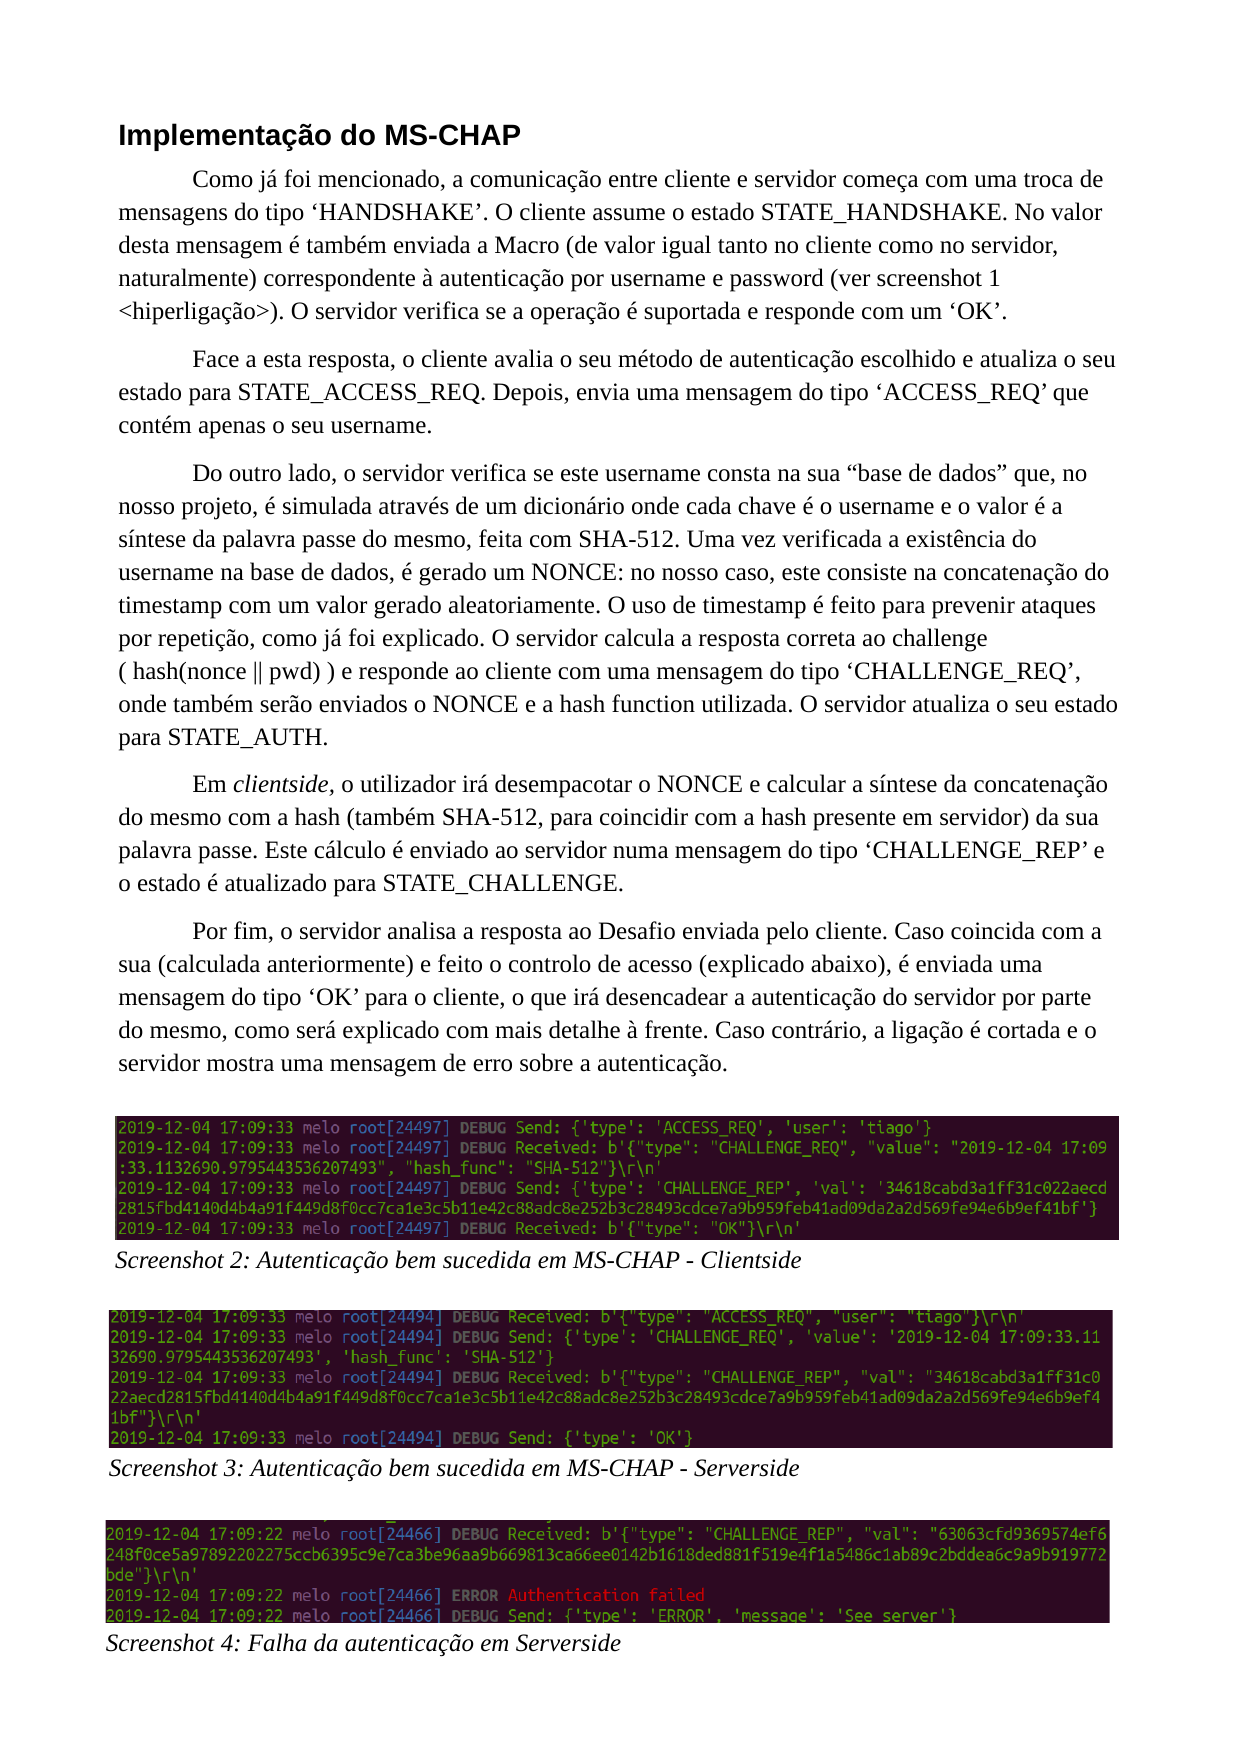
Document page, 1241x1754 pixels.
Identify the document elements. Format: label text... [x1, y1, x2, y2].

picture [108, 1310, 1113, 1448]
text [115, 1104, 1119, 1116]
text [106, 1508, 1109, 1520]
text Por fim, o servidor analisa a resposta ao Desafio enviada pelo cliente. Caso coincida com a sua (calculada anteriormente) e feito o controlo de acesso (explicado abaixo), é enviada uma mensagem do tipo ‘OK’ para o cliente, o que irá desencadear a autenticação do servidor por parte do mesmo, como será explicado com mais detalhe à frente. Caso contrário, a ligação é cortada e o servidor mostra uma mensagem de erro sobre a autenticação. [118, 916, 1122, 1077]
text Face a esta resposta, o cliente avalia o seu método de autenticação escolhido e atualiza o seu estado para STATE_ACCESS_REQ. Depois, envia uma mensagem do tipo ‘ACCESS_REQ’ que contém apenas o seu username. [118, 344, 1122, 439]
text Como já foi mencionado, a comunicação entre cliente e servidor começa com uma troca de mensagens do tipo ‘HANDSHAKE’. O cliente assume o estado STATE_HANDSHAKE. No valor desta mensagem é também enviada a Macro (de valor igual tanto no cliente como no servidor, naturalmente) correspondente à autenticação por username e password (ver screenshot 1 <hiperligação>). O servidor verifica se a operação é suportada e responde com um ‘OK’. [118, 164, 1122, 325]
picture [105, 1520, 1110, 1623]
text Em clientside, o utilizador irá desempacotar o NONCE e calcular a síntese da concatenação do mesmo com a hash (também SHA-512, para coincidir com a hash presente em servidor) da sua palavra passe. Este cálculo é enviado ao servidor numa mensagem do tipo ‘CHALLENGE_REP’ e o estado é atualizado para STATE_CHALLENGE. [118, 769, 1122, 897]
subtitle Implementação do MS-CHAP [118, 118, 1122, 152]
picture [115, 1116, 1119, 1240]
text Screenshot 3: Autenticação bem sucedida em MS-CHAP - Serverside [109, 1448, 1113, 1482]
text Screenshot 4: Falha da autenticação em Serverside [106, 1623, 1109, 1657]
text [109, 1297, 1113, 1310]
text Do outro lado, o servidor verifica se este username consta na sua “base de dados” que, no nosso projeto, é simulada através de um dicionário onde cada chave é o username e o valor é a síntese da palavra passe do mesmo, feita com SHA-512. Uma vez verificada a existência do username na base de dados, é gerado um NONCE: no nosso caso, este consiste na concatenação do timestamp com um valor gerado aleatoriamente. O uso de timestamp é feito para prevenir ataques por repetição, como já foi explicado. O servidor calcula a resposta correta ao challenge ( hash(nonce || pwd) ) e responde ao cliente com uma mensagem do tipo ‘CHALLENGE_REQ’, onde também serão enviados o NONCE e a hash function utilizada. O servidor atualiza o seu estado para STATE_AUTH. [118, 458, 1122, 751]
text Screenshot 2: Autenticação bem sucedida em MS-CHAP - Clientside [115, 1240, 1119, 1274]
